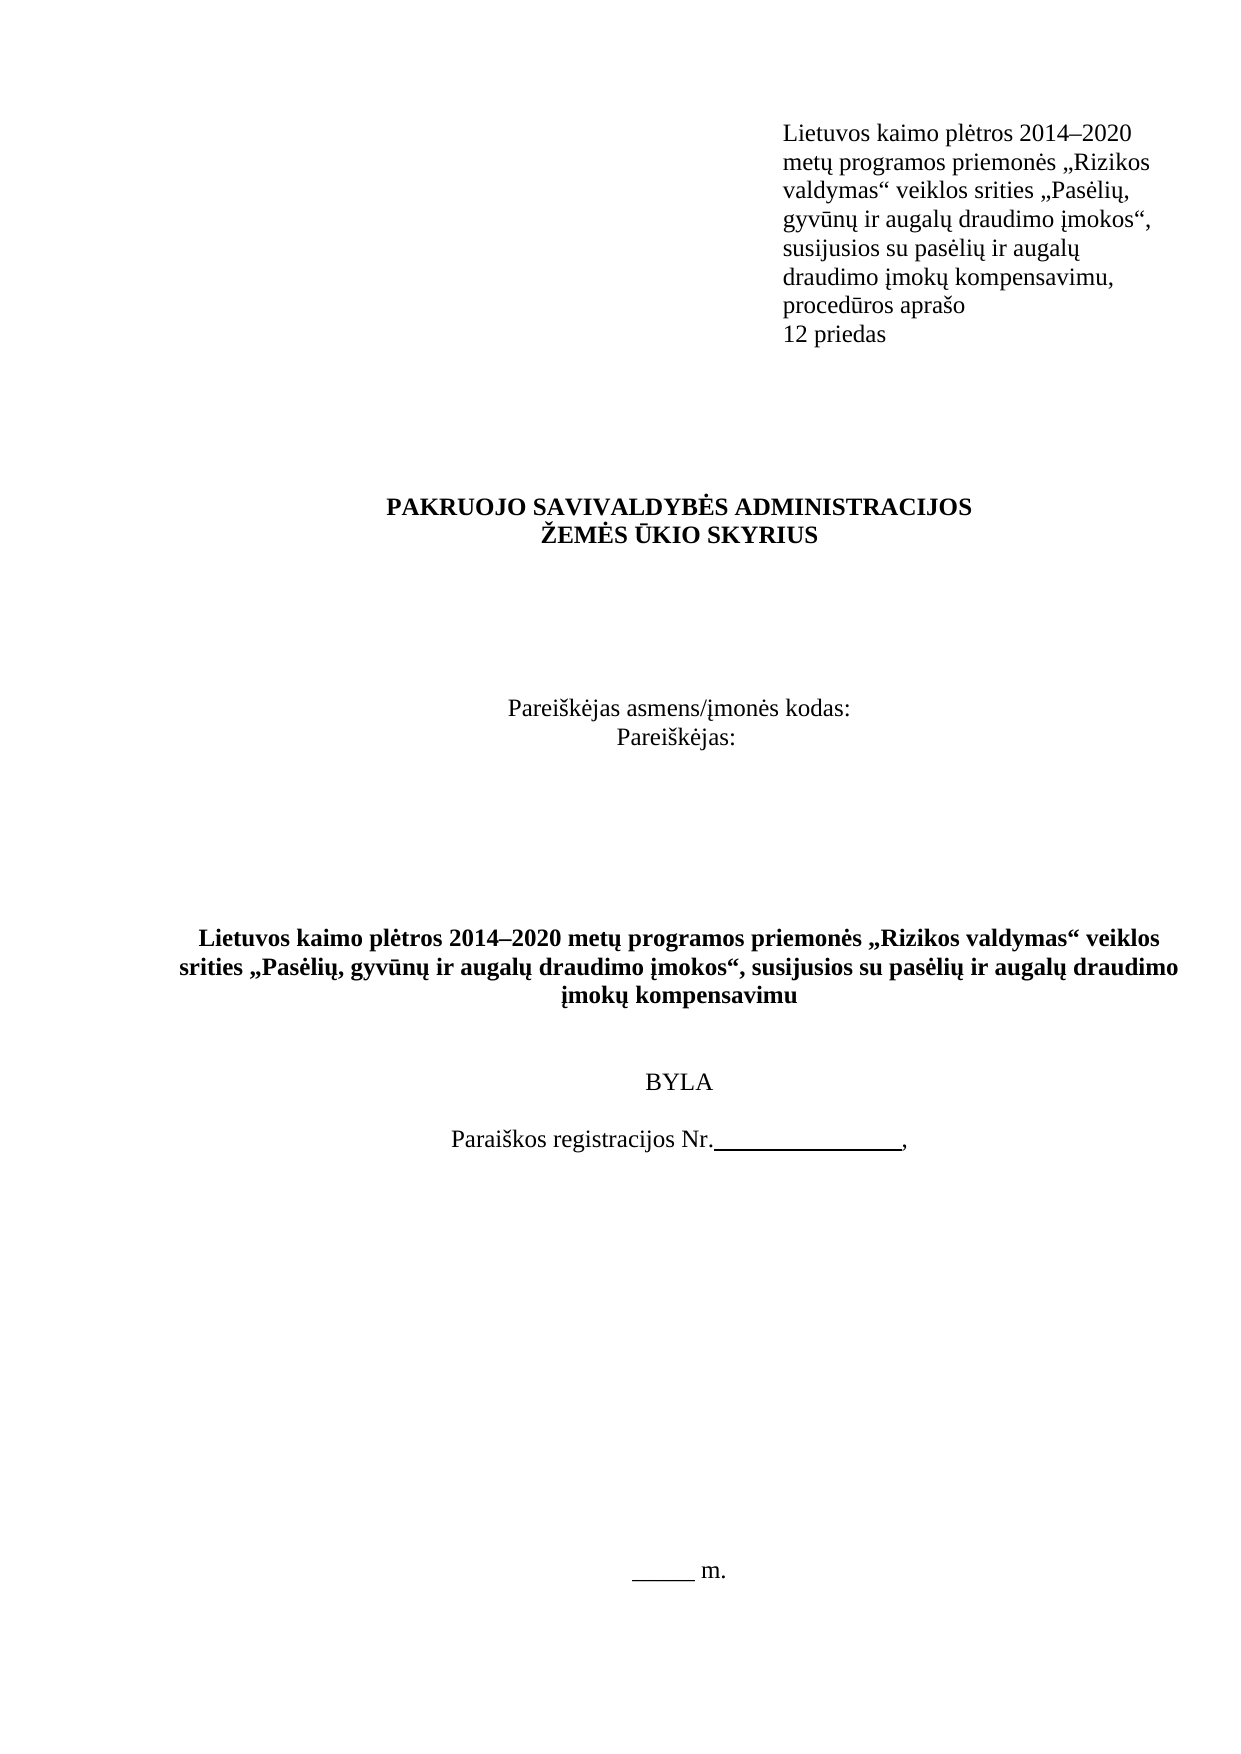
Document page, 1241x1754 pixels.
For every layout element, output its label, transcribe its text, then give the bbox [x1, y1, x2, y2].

text Paraiškos registracijos Nr. , [177, 1124, 1181, 1153]
text _____ m. [177, 1556, 1181, 1584]
text PAKRUOJO SAVIVALDYBĖS ADMINISTRACIJOS [177, 492, 1181, 521]
text Pareiškėjas: [177, 722, 1181, 751]
text ŽEMĖS ŪKIO SKYRIUS [177, 521, 1181, 549]
text 12 priedas [783, 319, 1181, 348]
text Pareiškėjas asmens/įmonės kodas: [177, 693, 1181, 722]
text Lietuvos kaimo plėtros 2014–2020 metų programos priemonės „Rizikos valdymas“ veiklos srities „Pasėlių, gyvūnų ir augalų draudimo įmokos“, susijusios su pasėlių ir augalų draudimo įmokų kompensavimu [177, 923, 1181, 1009]
text BYLA [177, 1067, 1181, 1096]
text Lietuvos kaimo plėtros 2014–2020 metų programos priemonės „Rizikos valdymas“ veiklos srities „Pasėlių, gyvūnų ir augalų draudimo įmokos“, susijusios su pasėlių ir augalų draudimo įmokų kompensavimu, procedūros aprašo [783, 118, 1181, 319]
